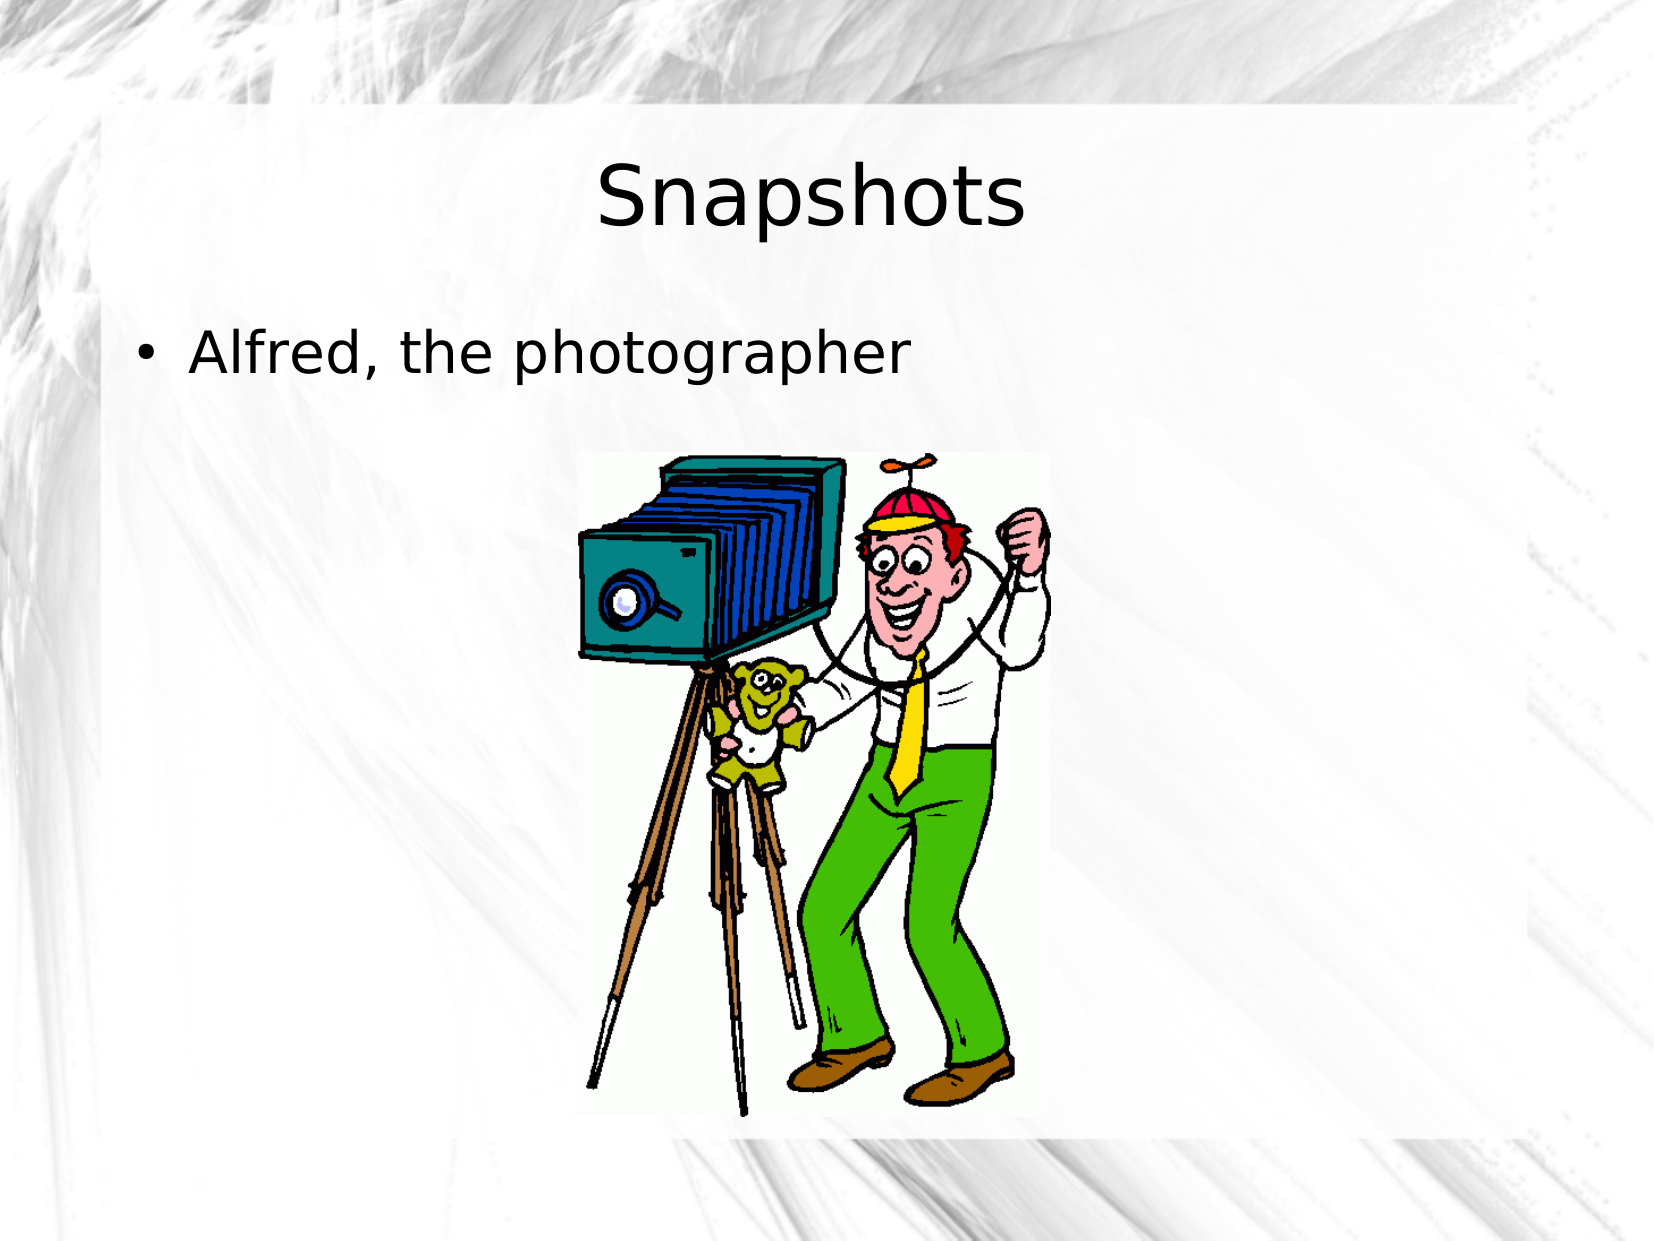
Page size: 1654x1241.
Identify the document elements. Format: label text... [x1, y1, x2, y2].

picture [0, 0, 1654, 1241]
list Alfred, the photographer [118, 319, 1571, 931]
title Snapshots [118, 112, 1506, 281]
